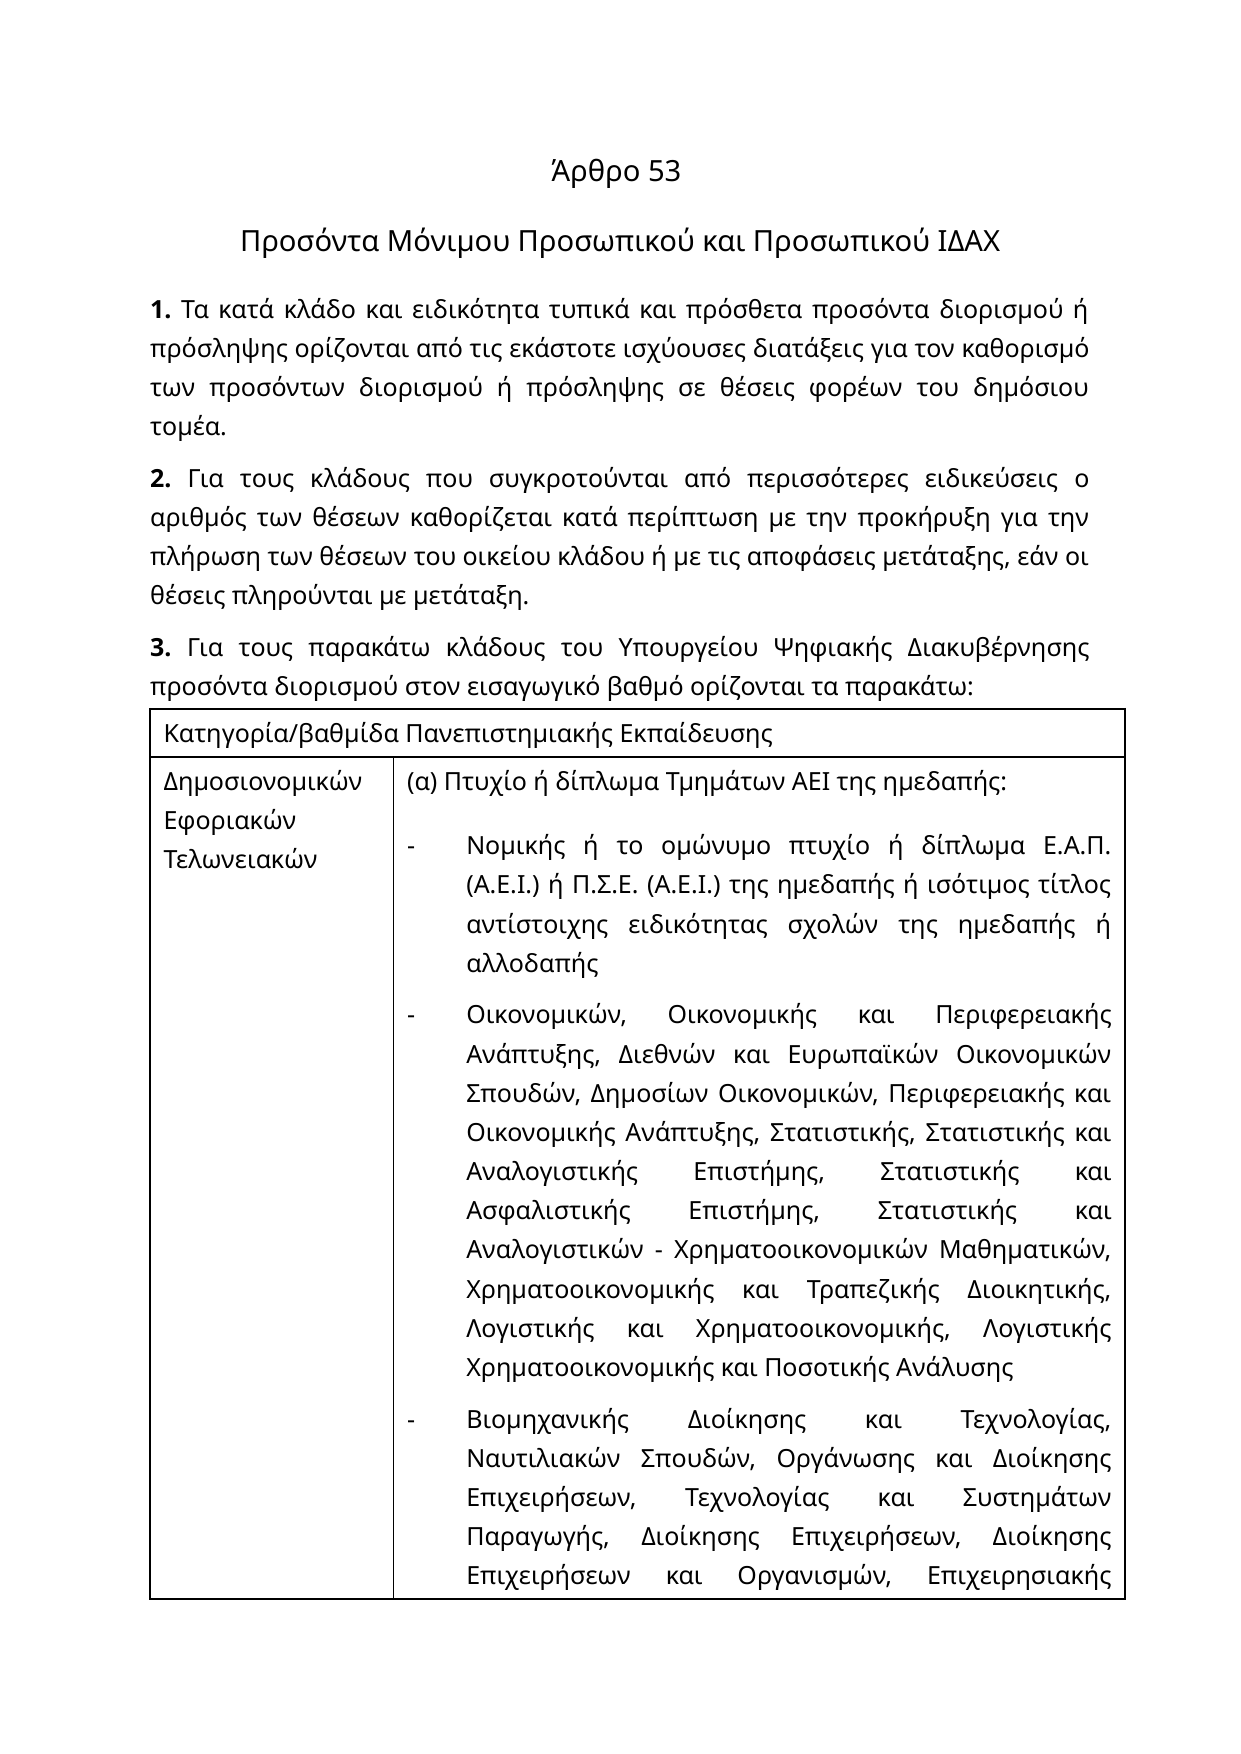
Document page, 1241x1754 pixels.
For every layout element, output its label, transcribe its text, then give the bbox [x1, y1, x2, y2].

table_header Κατηγορία/βαθμίδα Πανεπιστημιακής Εκπαίδευσης [151, 710, 1124, 756]
table_cell Δημοσιονομικών Εφοριακών Τελωνειακών [151, 758, 393, 1598]
text 3. Για τους παρακάτω κλάδους του Υπουργείου Ψηφιακής Διακυβέρνησης προσόντα διορισμού στον εισαγωγικό βαθμό ορίζονται τα παρακάτω: [150, 629, 1090, 703]
text 2. Για τους κλάδους που συγκροτούνται από περισσότερες ειδικεύσεις ο αριθμός των θέσεων καθορίζεται κατά περίπτωση με την προκήρυξη για την πλήρωση των θέσεων του οικείου κλάδου ή με τις αποφάσεις μετάταξης, εάν οι θέσεις πληρούνται με μετάταξη. [150, 460, 1090, 612]
subtitle Προσόντα Μόνιμου Προσωπικού και Προσωπικού ΙΔΑΧ [150, 221, 1090, 260]
table_cell (α) Πτυχίο ή δίπλωμα Τμημάτων ΑΕΙ της ημεδαπής: - Νομικής ή το ομώνυμο πτυχίο ή δίπλωμα Ε.Α.Π. (Α.Ε.Ι.) ή Π.Σ.Ε. (Α.Ε.Ι.) της ημεδαπής ή ισότιμος τίτλος αντίστοιχης ειδικότητας σχολών της ημεδαπής ή αλλοδαπής - Οικονομικών, Οικονομικής και Περιφερειακής Ανάπτυξης, Διεθνών και Ευρωπαϊκών Οικονομικών Σπουδών, Δημοσίων Οικονομικών, Περιφερειακής και Οικονομικής Ανάπτυξης, Στατιστικής, Στατιστικής και Αναλογιστικής Επιστήμης, Στατιστικής και Ασφαλιστικής Επιστήμης, Στατιστικής και Αναλογιστικών - Χρηματοοικονομικών Μαθηματικών, Χρηματοοικονομικής και Τραπεζικής Διοικητικής, Λογιστικής και Χρηματοοικονομικής, Λογιστικής Χρηματοοικονομικής και Ποσοτικής Ανάλυσης - Βιομηχανικής Διοίκησης και Τεχνολογίας, Ναυτιλιακών Σπουδών, Οργάνωσης και Διοίκησης Επιχειρήσεων, Τεχνολογίας και Συστημάτων Παραγωγής, Διοίκησης Επιχειρήσεων, Διοίκησης Επιχειρήσεων και Οργανισμών, Επιχειρησιακής [394, 758, 1124, 1598]
subtitle Άρθρο 53 [150, 150, 1090, 190]
text 1. Τα κατά κλάδο και ειδικότητα τυπικά και πρόσθετα προσόντα διορισμού ή πρόσληψης ορίζονται από τις εκάστοτε ισχύουσες διατάξεις για τον καθορισμό των προσόντων διορισμού ή πρόσληψης σε θέσεις φορέων του δημόσιου τομέα. [150, 291, 1090, 443]
